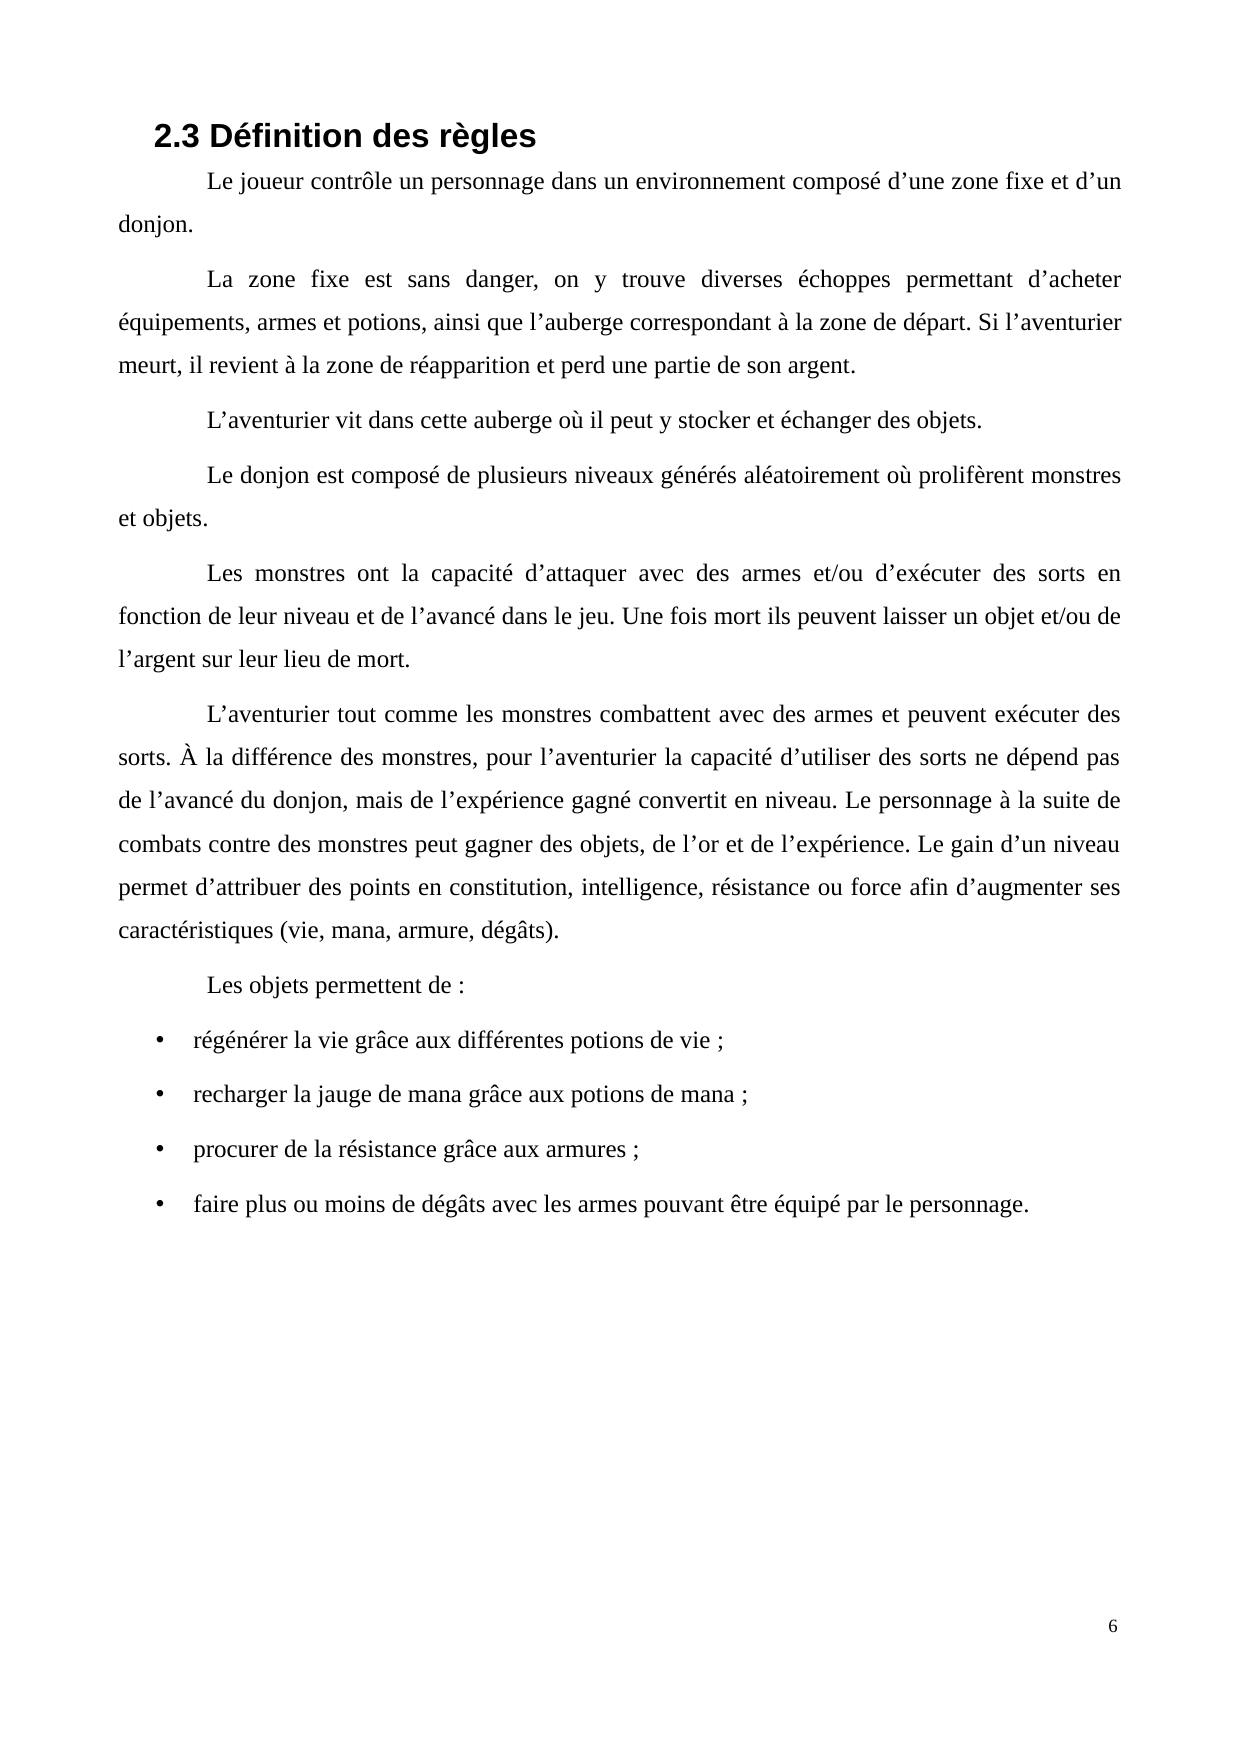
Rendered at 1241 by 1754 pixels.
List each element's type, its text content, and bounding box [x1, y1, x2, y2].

subtitle Définition des règles [153, 116, 1104, 154]
text Les objets permettent de : [118, 970, 1122, 998]
text Le donjon est composé de plusieurs niveaux générés aléatoirement où prolifèrent monstres et objets. [118, 460, 1122, 532]
text La zone fixe est sans danger, on y trouve diverses échoppes permettant d’acheter équipements, armes et potions, ainsi que l’auberge correspondant à la zone de départ. Si l’aventurier meurt, il revient à la zone de réapparition et perd une partie de son argent. [118, 264, 1122, 379]
list régénérer la vie grâce aux différentes potions de vie ; [156, 1025, 1122, 1053]
list recharger la jauge de mana grâce aux potions de mana ; [156, 1079, 1122, 1108]
text L’aventurier tout comme les monstres combattent avec des armes et peuvent exécuter des sorts. À la différence des monstres, pour l’aventurier la capacité d’utiliser des sorts ne dépend pas de l’avancé du donjon, mais de l’expérience gagné convertit en niveau. Le personnage à la suite de combats contre des monstres peut gagner des objets, de l’or et de l’expérience. Le gain d’un niveau permet d’attribuer des points en constitution, intelligence, résistance ou force afin d’augmenter ses caractéristiques (vie, mana, armure, dégâts). [118, 699, 1122, 944]
text Les monstres ont la capacité d’attaquer avec des armes et/ou d’exécuter des sorts en fonction de leur niveau et de l’avancé dans le jeu. Une fois mort ils peuvent laisser un objet et/ou de l’argent sur leur lieu de mort. [118, 558, 1122, 673]
list procurer de la résistance grâce aux armures ; [156, 1134, 1122, 1163]
text L’aventurier vit dans cette auberge où il peut y stocker et échanger des objets. [118, 405, 1122, 434]
text Le joueur contrôle un personnage dans un environnement composé d’une zone fixe et d’un donjon. [118, 166, 1122, 238]
list faire plus ou moins de dégâts avec les armes pouvant être équipé par le personnage. [156, 1189, 1122, 1218]
